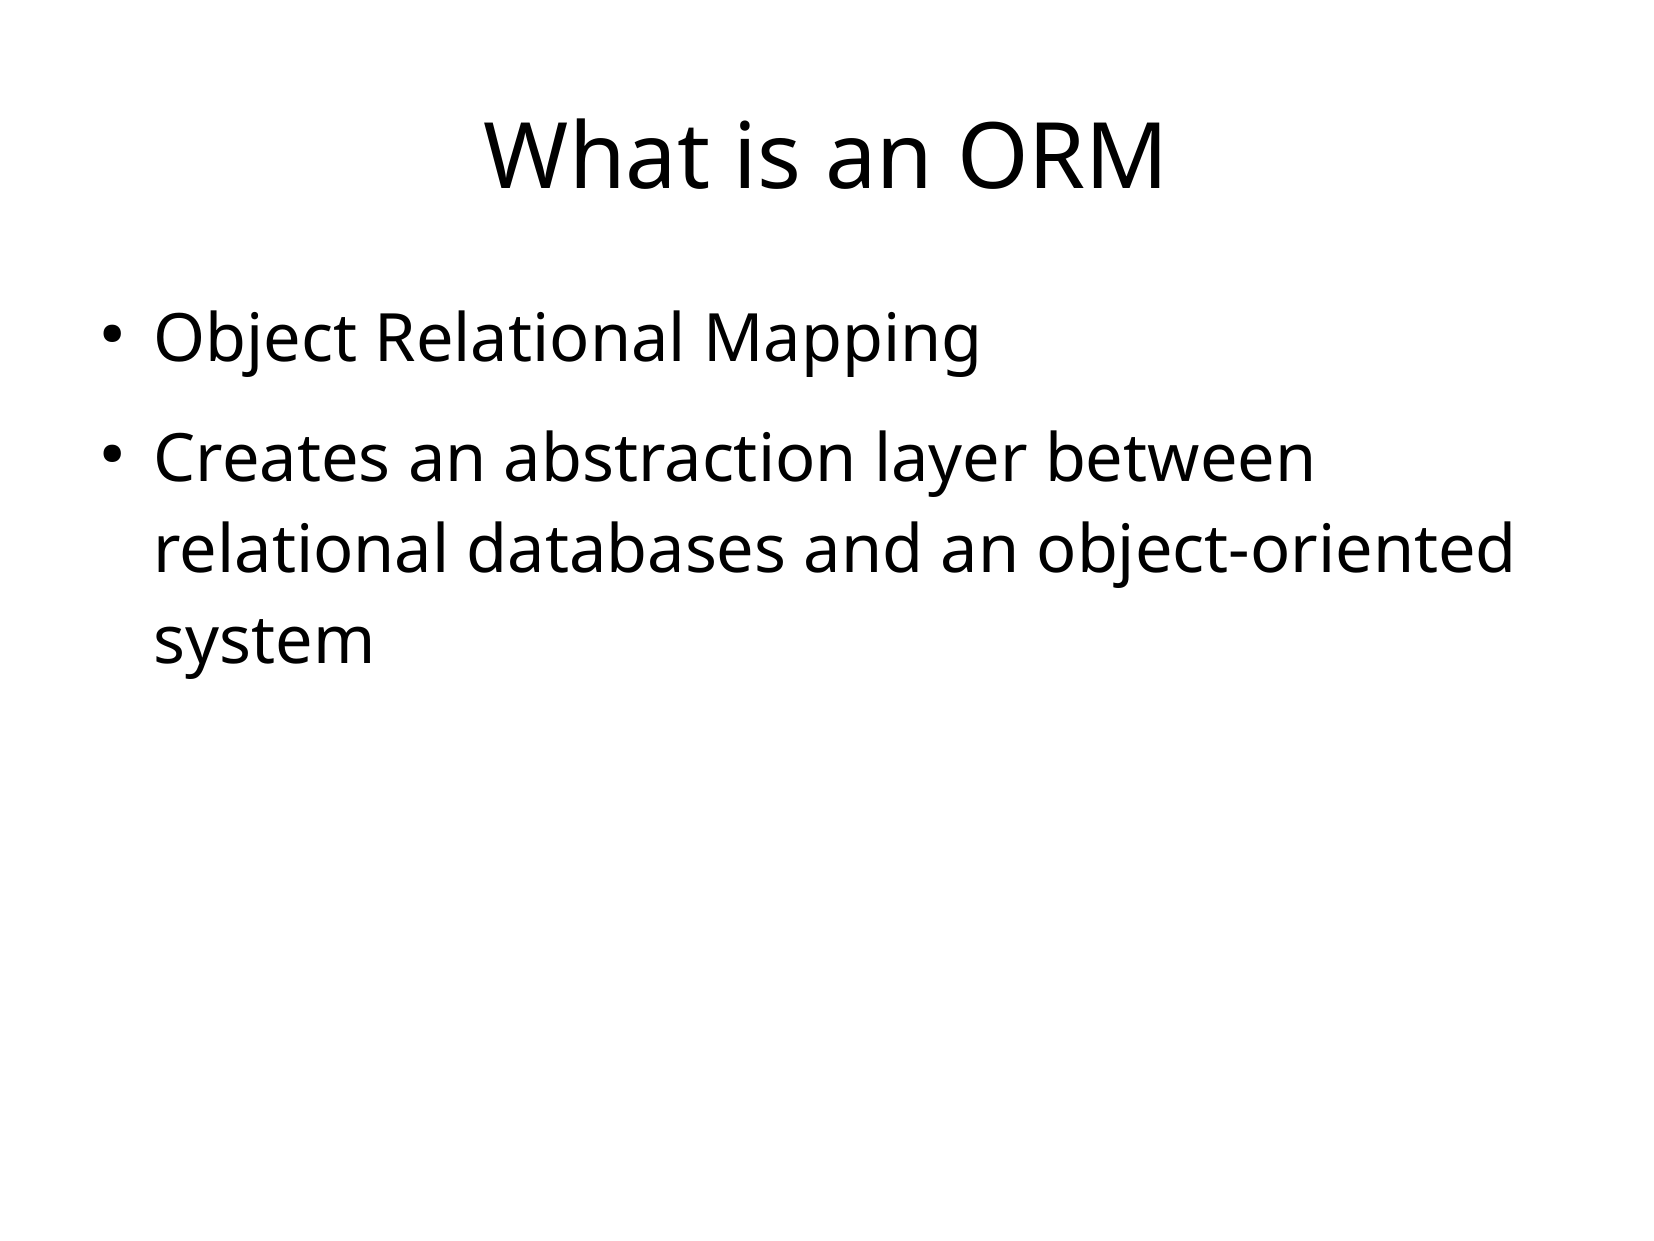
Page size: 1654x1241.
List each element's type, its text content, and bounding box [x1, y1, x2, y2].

list Object Relational Mapping Creates an abstraction layer between relational databases and an object-oriented system [82, 290, 1571, 1109]
title What is an ORM [82, 49, 1571, 257]
